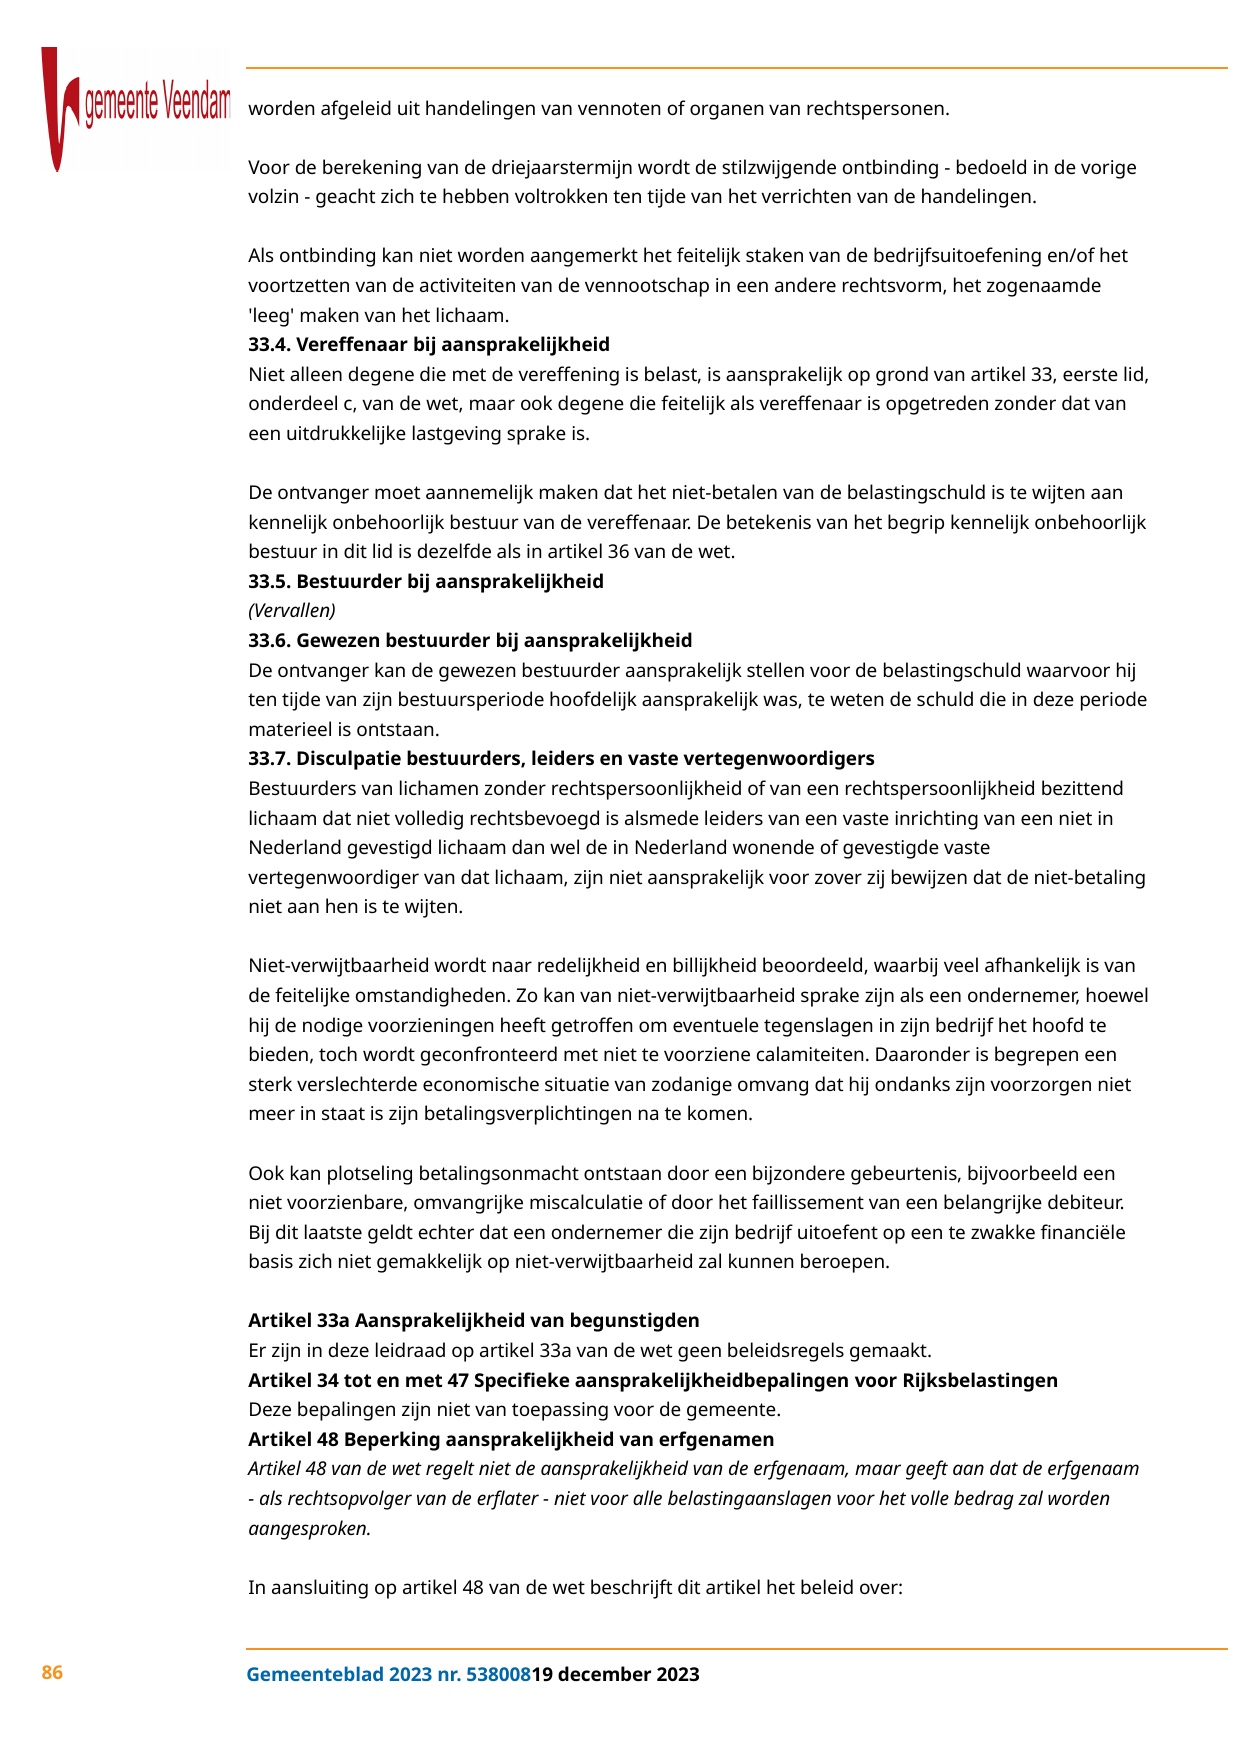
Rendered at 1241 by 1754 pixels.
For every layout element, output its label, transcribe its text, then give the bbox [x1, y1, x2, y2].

text De ontvanger moet aannemelijk maken dat het niet-betalen van de belastingschuld is te wijten aan kennelijk onbehoorlijk bestuur van de vereffenaar. De betekenis van het begrip kennelijk onbehoorlijk bestuur in dit lid is dezelfde als in artikel 36 van de wet. [248, 479, 1152, 564]
text Niet alleen degene die met de vereffening is belast, is aansprakelijk op grond van artikel 33, eerste lid, onderdeel c, van de wet, maar ook degene die feitelijk als vereffenaar is opgetreden zonder dat van een uitdrukkelijke lastgeving sprake is. [248, 361, 1152, 446]
text De ontvanger kan de gewezen bestuurder aansprakelijk stellen voor de belastingschuld waarvoor hij ten tijde van zijn bestuursperiode hoofdelijk aansprakelijk was, te weten de schuld die in deze periode materieel is ontstaan. [248, 657, 1152, 742]
picture [41, 47, 231, 172]
text 33.7. Disculpatie bestuurders, leiders en vaste vertegenwoordigers [248, 746, 1152, 771]
text 33.5. Bestuurder bij aansprakelijkheid [248, 568, 1152, 594]
text Artikel 34 tot en met 47 Specifieke aansprakelijkheidbepalingen voor Rijksbelastingen [248, 1367, 1152, 1393]
text Voor de berekening van de driejaarstermijn wordt de stilzwijgende ontbinding - bedoeld in de vorige volzin - geacht zich te hebben voltrokken ten tijde van het verrichten van de handelingen. [248, 154, 1152, 209]
text In aansluiting op artikel 48 van de wet beschrijft dit artikel het beleid over: [248, 1574, 1152, 1600]
text worden afgeleid uit handelingen van vennoten of organen van rechtspersonen. [248, 95, 1152, 121]
text Ook kan plotseling betalingsonmacht ontstaan door een bijzondere gebeurtenis, bijvoorbeeld een niet voorzienbare, omvangrijke miscalculatie of door het faillissement van een belangrijke debiteur. Bij dit laatste geldt echter dat een ondernemer die zijn bedrijf uitoefent op een te zwakke financiële basis zich niet gemakkelijk op niet-verwijtbaarheid zal kunnen beroepen. [248, 1160, 1152, 1274]
text Bestuurders van lichamen zonder rechtspersoonlijkheid of van een rechtspersoonlijkheid bezittend lichaam dat niet volledig rechtsbevoegd is alsmede leiders van een vaste inrichting van een niet in Nederland gevestigd lichaam dan wel de in Nederland wonende of gevestigde vaste vertegenwoordiger van dat lichaam, zijn niet aansprakelijk voor zover zij bewijzen dat de niet-betaling niet aan hen is te wijten. [248, 775, 1152, 919]
text Niet-verwijtbaarheid wordt naar redelijkheid en billijkheid beoordeeld, waarbij veel afhankelijk is van de feitelijke omstandigheden. Zo kan van niet-verwijtbaarheid sprake zijn als een ondernemer, hoewel hij de nodige voorzieningen heeft getroffen om eventuele tegenslagen in zijn bedrijf het hoofd te bieden, toch wordt geconfronteerd met niet te voorziene calamiteiten. Daaronder is begrepen een sterk verslechterde economische situatie van zodanige omvang dat hij ondanks zijn voorzorgen niet meer in staat is zijn betalingsverplichtingen na te komen. [248, 953, 1152, 1126]
text Artikel 33a Aansprakelijkheid van begunstigden [248, 1308, 1152, 1333]
text 33.6. Gewezen bestuurder bij aansprakelijkheid [248, 627, 1152, 653]
text Er zijn in deze leidraad op artikel 33a van de wet geen beleidsregels gemaakt. [248, 1337, 1152, 1363]
text Deze bepalingen zijn niet van toepassing voor de gemeente. [248, 1396, 1152, 1422]
text Artikel 48 van de wet regelt niet de aansprakelijkheid van de erfgenaam, maar geeft aan dat de erfgenaam - als rechtsopvolger van de erflater - niet voor alle belastingaanslagen voor het volle bedrag zal worden aangesproken. [248, 1456, 1152, 1541]
text Artikel 48 Beperking aansprakelijkheid van erfgenamen [248, 1426, 1152, 1452]
text Als ontbinding kan niet worden aangemerkt het feitelijk staken van de bedrijfsuitoefening en/of het voortzetten van de activiteiten van de vennootschap in een andere rechtsvorm, het zogenaamde 'leeg' maken van het lichaam. [248, 243, 1152, 328]
text (Vervallen) [248, 598, 1152, 623]
text 33.4. Vereffenaar bij aansprakelijkheid [248, 331, 1152, 357]
